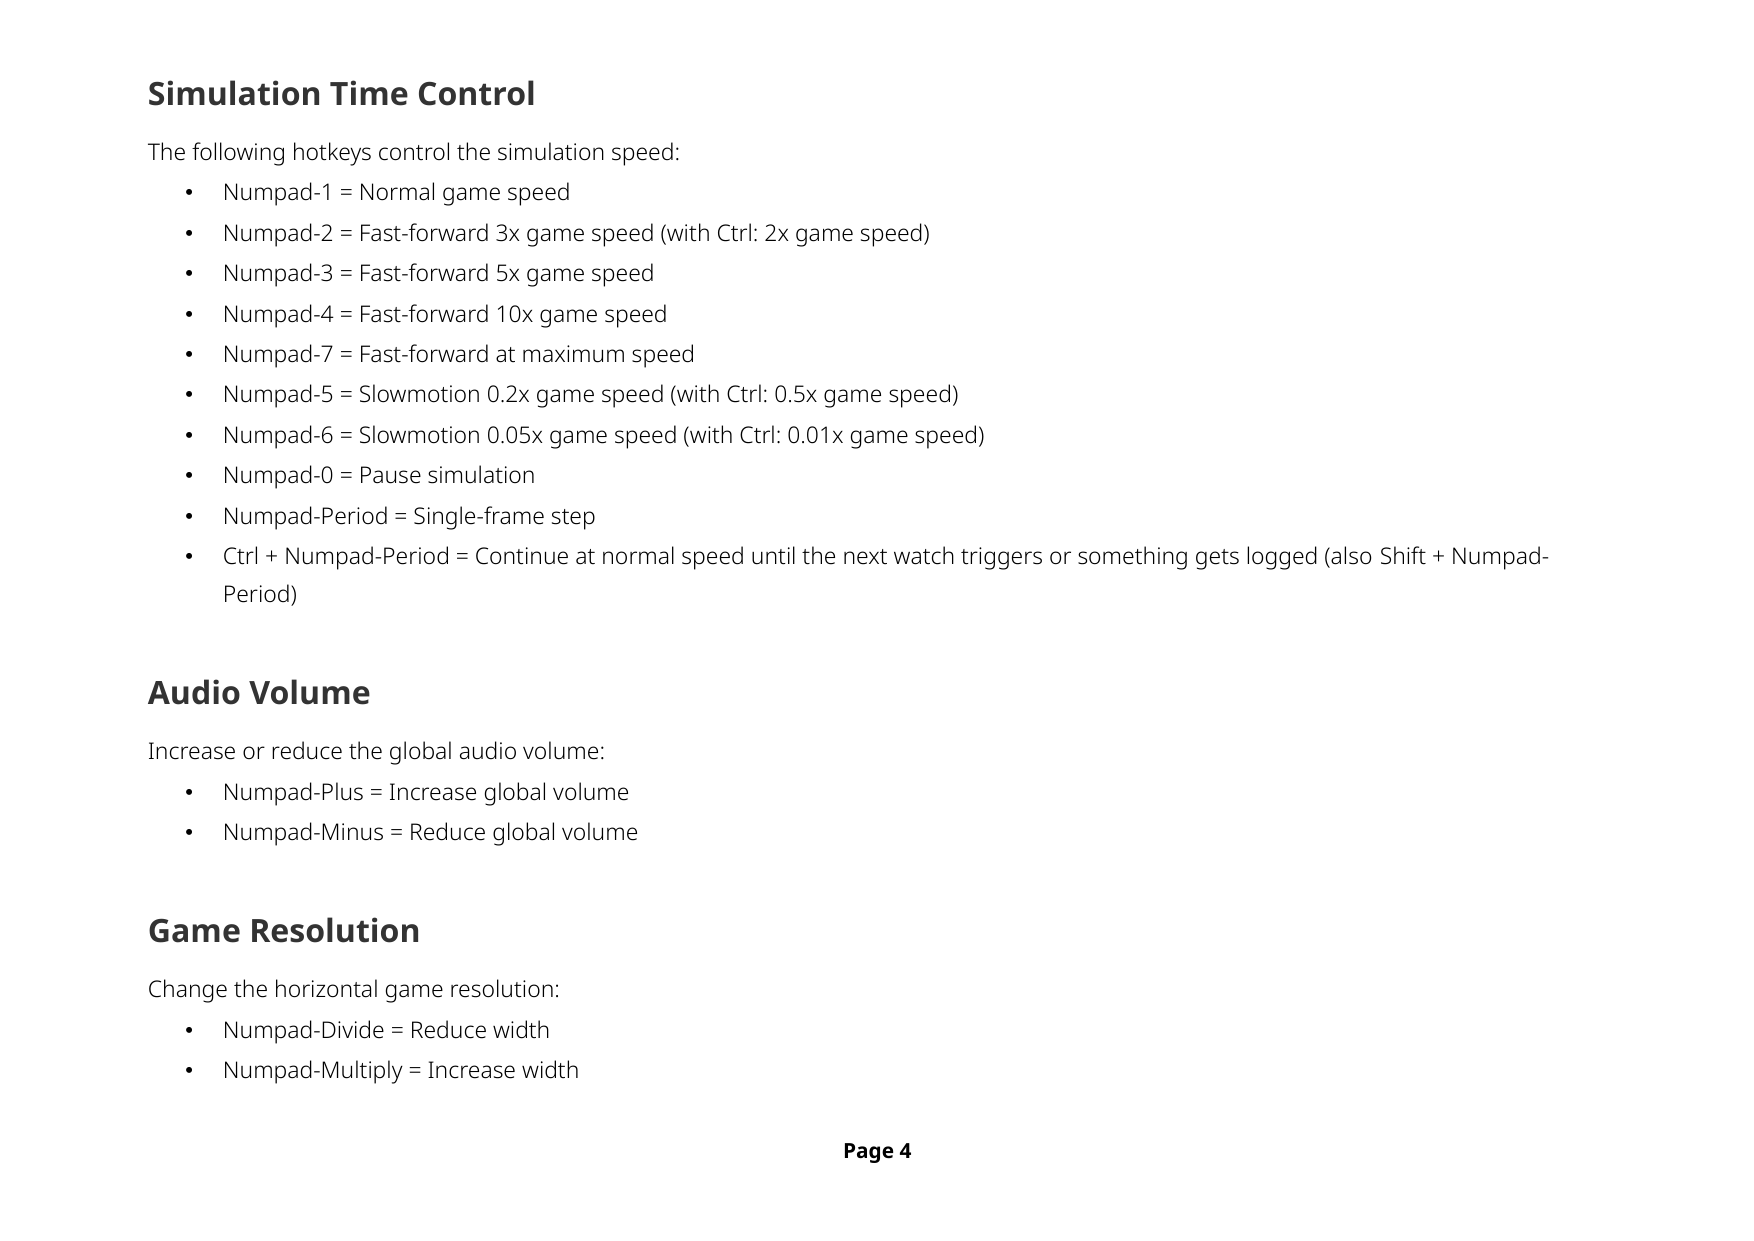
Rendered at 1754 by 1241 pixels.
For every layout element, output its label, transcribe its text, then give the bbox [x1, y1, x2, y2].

list Numpad-Period = Single-frame step [185, 499, 1606, 531]
text Increase or reduce the global audio volume: [148, 735, 1606, 766]
list Numpad-Minus = Reduce global volume [185, 816, 1606, 847]
list Numpad-7 = Fast-forward at maximum speed [185, 338, 1606, 369]
text Change the horizontal game resolution: [148, 973, 1606, 1004]
list Numpad-Multiply = Increase width [185, 1054, 1606, 1085]
subtitle Audio Volume [148, 670, 1606, 714]
subtitle Simulation Time Control [148, 71, 1606, 114]
list Numpad-3 = Fast-forward 5x game speed [185, 257, 1606, 288]
list Numpad-1 = Normal game speed [185, 176, 1606, 207]
list Numpad-6 = Slowmotion 0.05x game speed (with Ctrl: 0.01x game speed) [185, 419, 1606, 450]
list Numpad-5 = Slowmotion 0.2x game speed (with Ctrl: 0.5x game speed) [185, 378, 1606, 409]
list Numpad-Plus = Increase global volume [185, 775, 1606, 807]
list Numpad-4 = Fast-forward 10x game speed [185, 297, 1606, 329]
list Ctrl + Numpad-Period = Continue at normal speed until the next watch triggers or something gets logged (also Shift + Numpad-Period) [185, 540, 1606, 609]
text The following hotkeys control the simulation speed: [148, 136, 1606, 167]
list Numpad-2 = Fast-forward 3x game speed (with Ctrl: 2x game speed) [185, 217, 1606, 248]
subtitle Game Resolution [148, 908, 1606, 952]
list Numpad-Divide = Reduce width [185, 1014, 1606, 1045]
list Numpad-0 = Pause simulation [185, 459, 1606, 490]
